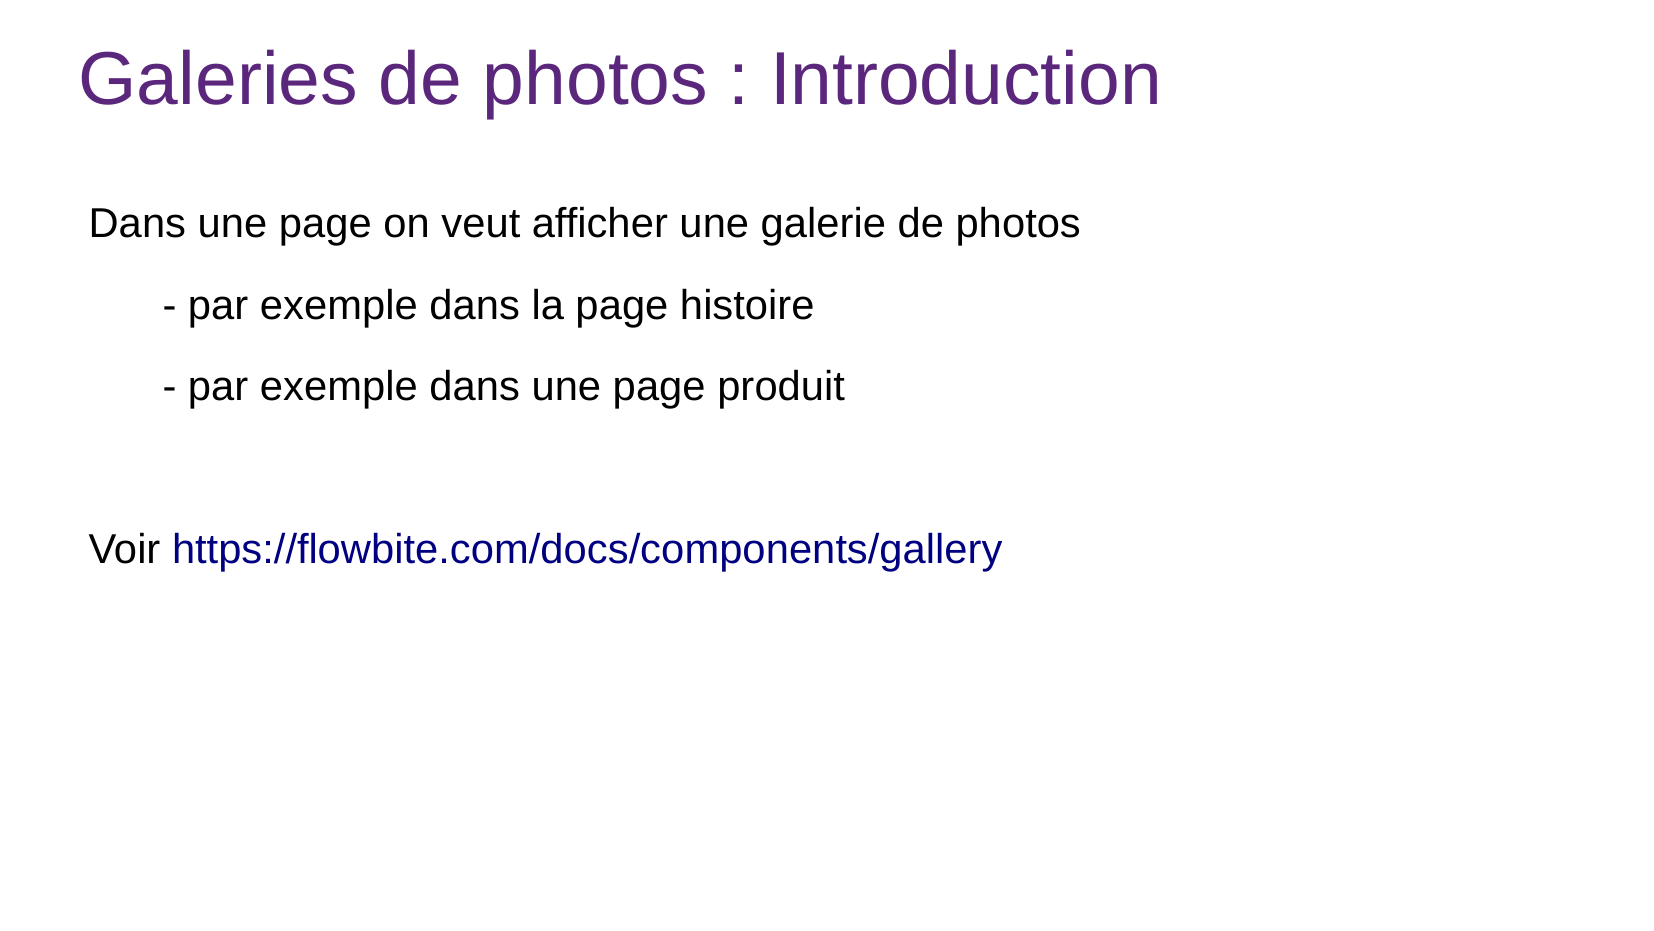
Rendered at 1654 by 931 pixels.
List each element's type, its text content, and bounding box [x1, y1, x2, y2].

text_box Dans une page on veut afficher une galerie de photos - par exemple dans la page histoire - par exemple dans une page produit Voir https://flowbite.com/docs/components/gallery [88, 176, 1605, 739]
title Galeries de photos : Introduction [78, 36, 1556, 148]
